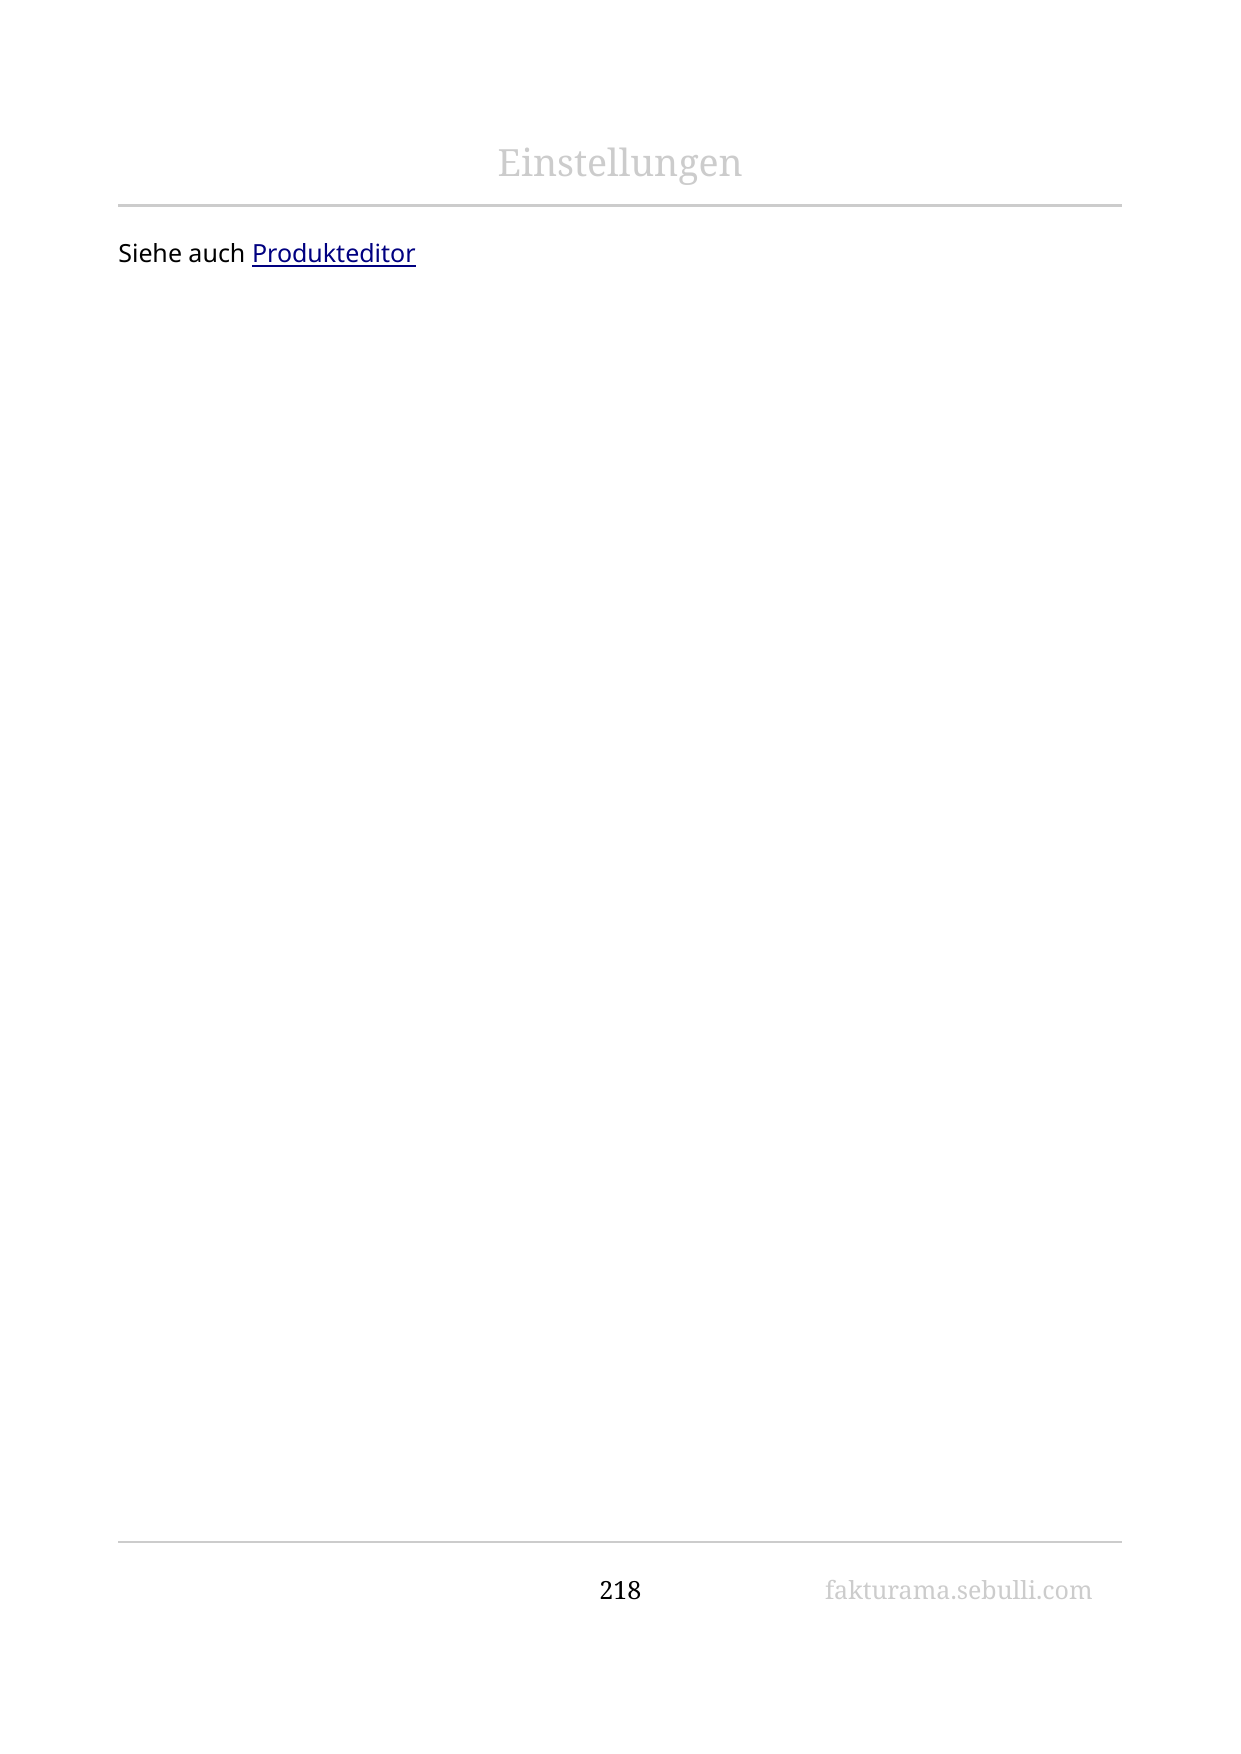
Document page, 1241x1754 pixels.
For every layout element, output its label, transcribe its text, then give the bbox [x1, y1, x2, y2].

text Siehe auch Produkteditor [118, 236, 1122, 270]
